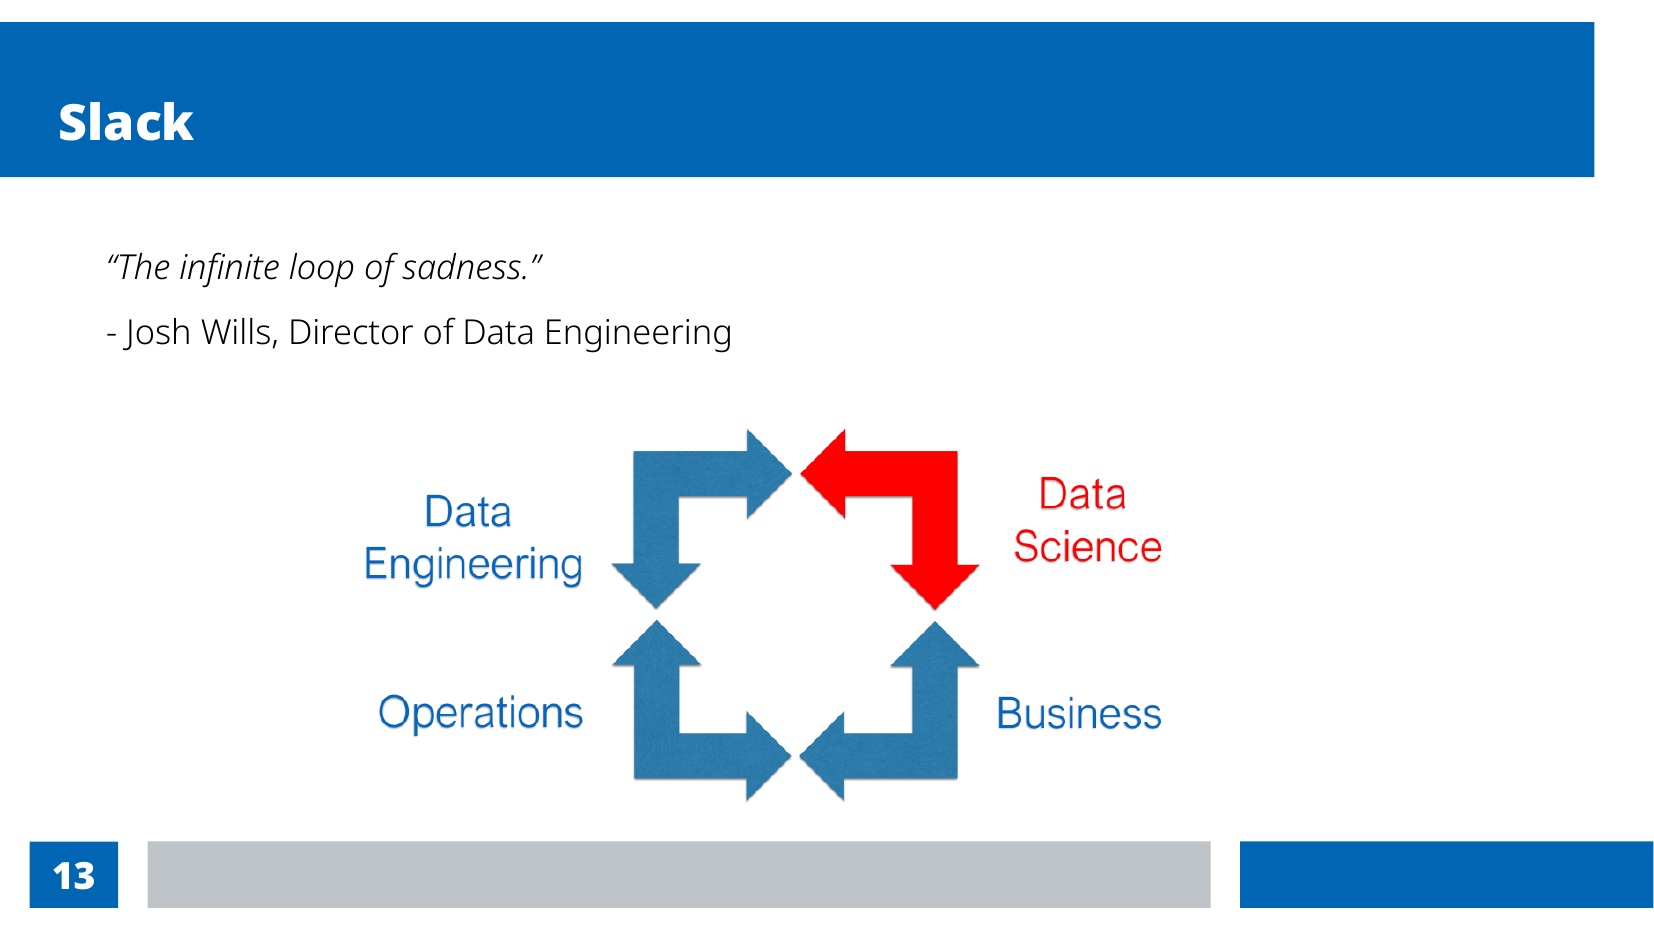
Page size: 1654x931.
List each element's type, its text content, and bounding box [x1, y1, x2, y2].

picture [345, 417, 1203, 820]
list “The infinite loop of sadness.” - Josh Wills, Director of Data Engineering [59, 243, 1565, 820]
title Slack [59, 44, 1595, 156]
